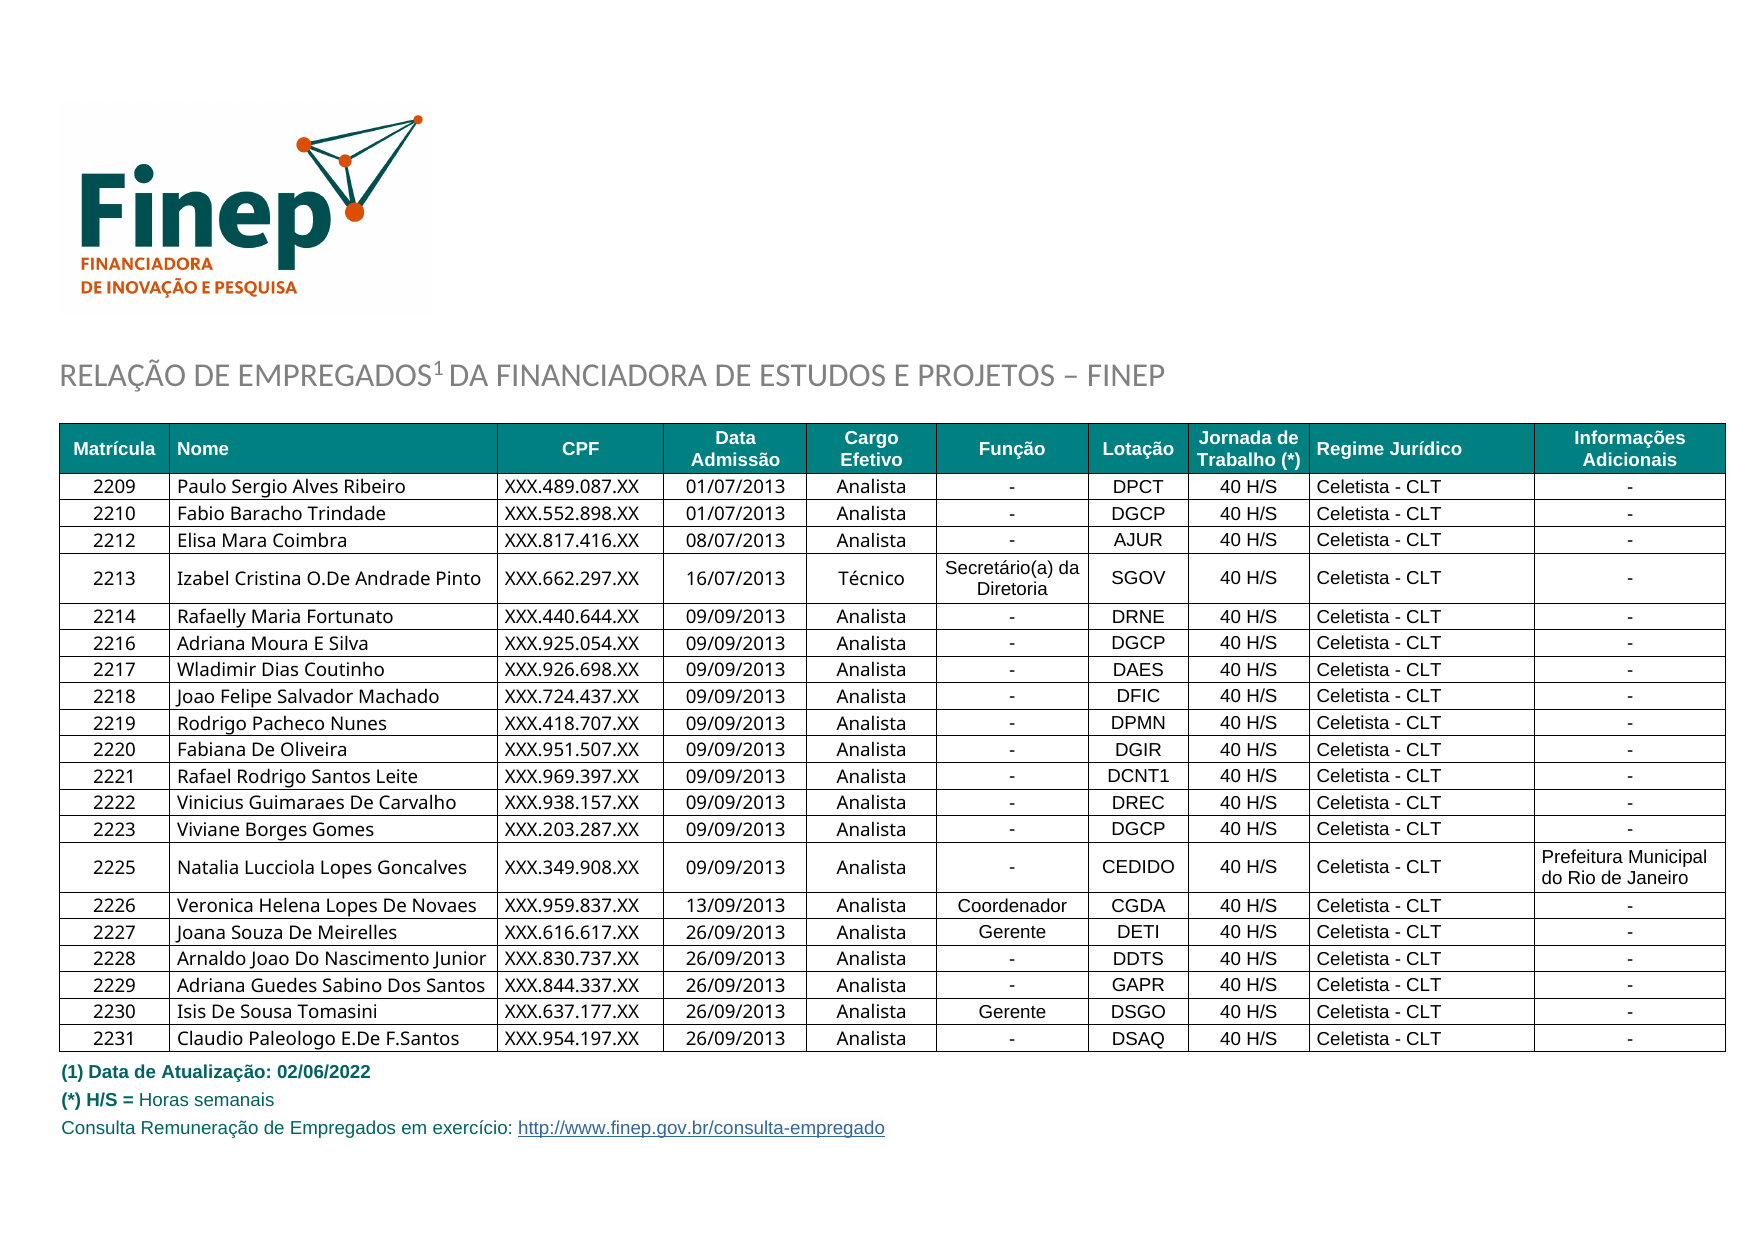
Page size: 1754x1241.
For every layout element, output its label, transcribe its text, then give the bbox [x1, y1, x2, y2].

table_cell Celetista - CLT [1310, 554, 1534, 602]
table_cell Celetista - CLT [1310, 604, 1534, 629]
table_cell 2217 [60, 657, 169, 682]
table_cell Analista [807, 843, 936, 892]
table_cell 40 H/S [1189, 893, 1309, 918]
table_header Data Admissão [664, 424, 806, 473]
table_cell 26/09/2013 [664, 999, 806, 1024]
table_cell DREC [1089, 790, 1188, 815]
table_cell CEDIDO [1089, 843, 1188, 892]
table_cell - [937, 816, 1088, 842]
table_cell XXX.552.898.XX [498, 500, 663, 526]
table_cell - [937, 500, 1088, 526]
table_cell Celetista - CLT [1310, 683, 1534, 709]
table_cell 40 H/S [1189, 527, 1309, 552]
table_cell 2214 [60, 604, 169, 629]
table_cell Celetista - CLT [1310, 946, 1534, 971]
table_cell Analista [807, 790, 936, 815]
table_cell 16/07/2013 [664, 554, 806, 602]
table_cell XXX.817.416.XX [498, 527, 663, 552]
table_cell 01/07/2013 [664, 500, 806, 526]
table_cell - [937, 474, 1088, 499]
table_cell Analista [807, 946, 936, 971]
table_cell - [1535, 630, 1725, 656]
table_cell Celetista - CLT [1310, 763, 1534, 788]
table_cell Viviane Borges Gomes [170, 816, 497, 842]
table_cell 2210 [60, 500, 169, 526]
table_cell XXX.724.437.XX [498, 683, 663, 709]
table_cell XXX.951.507.XX [498, 736, 663, 762]
table_cell XXX.349.908.XX [498, 843, 663, 892]
table_cell Isis De Sousa Tomasini [170, 999, 497, 1024]
table_cell Secretário(a) da Diretoria [937, 554, 1088, 602]
table_cell Celetista - CLT [1310, 790, 1534, 815]
table_cell 40 H/S [1189, 736, 1309, 762]
table_cell SGOV [1089, 554, 1188, 602]
table_cell 09/09/2013 [664, 843, 806, 892]
table_cell XXX.938.157.XX [498, 790, 663, 815]
table_cell - [1535, 893, 1725, 918]
table_cell DGCP [1089, 500, 1188, 526]
table_cell Natalia Lucciola Lopes Goncalves [170, 843, 497, 892]
table_cell DPCT [1089, 474, 1188, 499]
table_cell 2221 [60, 763, 169, 788]
table_cell Celetista - CLT [1310, 710, 1534, 735]
table_cell Analista [807, 999, 936, 1024]
table_cell 09/09/2013 [664, 763, 806, 788]
table_cell DGCP [1089, 630, 1188, 656]
table_cell Analista [807, 500, 936, 526]
table_cell Fabio Baracho Trindade [170, 500, 497, 526]
table_cell 09/09/2013 [664, 683, 806, 709]
table_cell - [937, 683, 1088, 709]
table_cell 40 H/S [1189, 500, 1309, 526]
table_cell 40 H/S [1189, 843, 1309, 892]
table_cell CGDA [1089, 893, 1188, 918]
table_cell XXX.662.297.XX [498, 554, 663, 602]
table_cell - [937, 972, 1088, 998]
table_cell 09/09/2013 [664, 657, 806, 682]
table_cell Analista [807, 683, 936, 709]
table_cell - [1535, 919, 1725, 945]
table_cell Analista [807, 710, 936, 735]
table_cell Celetista - CLT [1310, 972, 1534, 998]
table_cell Wladimir Dias Coutinho [170, 657, 497, 682]
table_cell XXX.489.087.XX [498, 474, 663, 499]
table_cell Analista [807, 736, 936, 762]
table_header Regime Jurídico [1310, 424, 1534, 473]
table_cell Joana Souza De Meirelles [170, 919, 497, 945]
table_cell - [1535, 1025, 1725, 1051]
table_cell 40 H/S [1189, 763, 1309, 788]
table_header Lotação [1089, 424, 1188, 473]
table_cell 2216 [60, 630, 169, 656]
table_cell DETI [1089, 919, 1188, 945]
table_cell - [1535, 972, 1725, 998]
table_cell Celetista - CLT [1310, 474, 1534, 499]
table_cell 40 H/S [1189, 1025, 1309, 1051]
table_cell Analista [807, 1025, 936, 1051]
table_cell - [937, 657, 1088, 682]
table_cell XXX.440.644.XX [498, 604, 663, 629]
table_cell - [937, 1025, 1088, 1051]
table_cell - [937, 604, 1088, 629]
table_cell Celetista - CLT [1310, 500, 1534, 526]
table_cell Analista [807, 972, 936, 998]
table_cell 40 H/S [1189, 972, 1309, 998]
table_cell 40 H/S [1189, 554, 1309, 602]
table_cell DGIR [1089, 736, 1188, 762]
table_cell 2222 [60, 790, 169, 815]
table_cell - [937, 763, 1088, 788]
table_cell 40 H/S [1189, 919, 1309, 945]
table_cell 09/09/2013 [664, 816, 806, 842]
table_cell 09/09/2013 [664, 790, 806, 815]
table_cell - [937, 946, 1088, 971]
table_cell Celetista - CLT [1310, 816, 1534, 842]
table_cell 2219 [60, 710, 169, 735]
table_cell Paulo Sergio Alves Ribeiro [170, 474, 497, 499]
table_cell XXX.830.737.XX [498, 946, 663, 971]
table_cell 2218 [60, 683, 169, 709]
table_cell XXX.418.707.XX [498, 710, 663, 735]
table_cell - [1535, 657, 1725, 682]
table_cell DSAQ [1089, 1025, 1188, 1051]
table_cell - [1535, 683, 1725, 709]
table_cell - [1535, 736, 1725, 762]
table_cell Prefeitura Municipal do Rio de Janeiro [1535, 843, 1725, 892]
table_cell DPMN [1089, 710, 1188, 735]
table_cell DRNE [1089, 604, 1188, 629]
table_header Jornada de Trabalho (*) [1189, 424, 1309, 473]
table_cell 2229 [60, 972, 169, 998]
table_cell Rodrigo Pacheco Nunes [170, 710, 497, 735]
table_cell Analista [807, 657, 936, 682]
table_cell Gerente [937, 919, 1088, 945]
table_cell 2213 [60, 554, 169, 602]
table_cell Celetista - CLT [1310, 527, 1534, 552]
table_cell Rafaelly Maria Fortunato [170, 604, 497, 629]
table_cell 2212 [60, 527, 169, 552]
table_cell - [937, 710, 1088, 735]
table_cell 2230 [60, 999, 169, 1024]
table_cell 40 H/S [1189, 604, 1309, 629]
table_cell 01/07/2013 [664, 474, 806, 499]
table_cell XXX.926.698.XX [498, 657, 663, 682]
table_cell Gerente [937, 999, 1088, 1024]
table_cell - [937, 843, 1088, 892]
table_cell Celetista - CLT [1310, 919, 1534, 945]
table_cell Joao Felipe Salvador Machado [170, 683, 497, 709]
table_cell XXX.844.337.XX [498, 972, 663, 998]
table_cell XXX.925.054.XX [498, 630, 663, 656]
table_cell GAPR [1089, 972, 1188, 998]
table_cell DSGO [1089, 999, 1188, 1024]
table_cell 09/09/2013 [664, 710, 806, 735]
table_cell Celetista - CLT [1310, 736, 1534, 762]
table_cell Veronica Helena Lopes De Novaes [170, 893, 497, 918]
table_cell XXX.637.177.XX [498, 999, 663, 1024]
table_cell 09/09/2013 [664, 630, 806, 656]
table_cell DDTS [1089, 946, 1188, 971]
table_cell XXX.954.197.XX [498, 1025, 663, 1051]
table_cell Analista [807, 816, 936, 842]
table_cell XXX.616.617.XX [498, 919, 663, 945]
table_cell Fabiana De Oliveira [170, 736, 497, 762]
table_header CPF [498, 424, 663, 473]
table_cell - [1535, 500, 1725, 526]
table_cell Analista [807, 763, 936, 788]
table_cell Coordenador [937, 893, 1088, 918]
table_cell - [1535, 474, 1725, 499]
table_cell 40 H/S [1189, 710, 1309, 735]
table_cell - [1535, 554, 1725, 602]
table_header Cargo Efetivo [807, 424, 936, 473]
table_cell Adriana Guedes Sabino Dos Santos [170, 972, 497, 998]
table_cell Analista [807, 474, 936, 499]
table_cell 2223 [60, 816, 169, 842]
table_cell Arnaldo Joao Do Nascimento Junior [170, 946, 497, 971]
table_cell 40 H/S [1189, 657, 1309, 682]
table_cell 2228 [60, 946, 169, 971]
table_cell DAES [1089, 657, 1188, 682]
table_cell 26/09/2013 [664, 946, 806, 971]
table_cell XXX.959.837.XX [498, 893, 663, 918]
table_cell - [1535, 763, 1725, 788]
table_cell 40 H/S [1189, 474, 1309, 499]
table_cell - [1535, 816, 1725, 842]
table_cell 2227 [60, 919, 169, 945]
table_cell Analista [807, 527, 936, 552]
table_cell 13/09/2013 [664, 893, 806, 918]
table_cell 2225 [60, 843, 169, 892]
table_cell Analista [807, 919, 936, 945]
table_cell - [937, 736, 1088, 762]
table_cell 26/09/2013 [664, 1025, 806, 1051]
table_cell 40 H/S [1189, 816, 1309, 842]
table_cell - [937, 790, 1088, 815]
table_cell XXX.969.397.XX [498, 763, 663, 788]
table_cell DFIC [1089, 683, 1188, 709]
table_cell 08/07/2013 [664, 527, 806, 552]
table_cell DCNT1 [1089, 763, 1188, 788]
table_cell Analista [807, 604, 936, 629]
table_cell 09/09/2013 [664, 736, 806, 762]
table_cell Rafael Rodrigo Santos Leite [170, 763, 497, 788]
table_cell Claudio Paleologo E.De F.Santos [170, 1025, 497, 1051]
table_header Informações Adicionais [1535, 424, 1725, 473]
table_cell Celetista - CLT [1310, 843, 1534, 892]
table_cell - [1535, 946, 1725, 971]
table_cell DGCP [1089, 816, 1188, 842]
table_cell Celetista - CLT [1310, 893, 1534, 918]
table_cell 40 H/S [1189, 999, 1309, 1024]
table_cell 2209 [60, 474, 169, 499]
table_cell 40 H/S [1189, 683, 1309, 709]
table_cell - [1535, 604, 1725, 629]
table_cell - [1535, 999, 1725, 1024]
table_header Nome [170, 424, 497, 473]
table_cell Técnico [807, 554, 936, 602]
table_cell Adriana Moura E Silva [170, 630, 497, 656]
table_cell 2231 [60, 1025, 169, 1051]
table_header Matrícula [60, 424, 169, 473]
table_cell 26/09/2013 [664, 919, 806, 945]
table_cell - [1535, 710, 1725, 735]
table_header Função [937, 424, 1088, 473]
table_cell Celetista - CLT [1310, 999, 1534, 1024]
table_cell Celetista - CLT [1310, 1025, 1534, 1051]
table_cell - [937, 630, 1088, 656]
table_cell 40 H/S [1189, 630, 1309, 656]
table_cell - [1535, 527, 1725, 552]
table_cell Analista [807, 630, 936, 656]
table_cell Celetista - CLT [1310, 630, 1534, 656]
table_cell Celetista - CLT [1310, 657, 1534, 682]
table_cell Vinicius Guimaraes De Carvalho [170, 790, 497, 815]
table_cell Elisa Mara Coimbra [170, 527, 497, 552]
table_cell Analista [807, 893, 936, 918]
table_cell - [937, 527, 1088, 552]
table_cell - [1535, 790, 1725, 815]
table_cell 2226 [60, 893, 169, 918]
table_cell XXX.203.287.XX [498, 816, 663, 842]
table_cell 40 H/S [1189, 790, 1309, 815]
table_cell 2220 [60, 736, 169, 762]
table_cell AJUR [1089, 527, 1188, 552]
table_cell 09/09/2013 [664, 604, 806, 629]
table_cell 26/09/2013 [664, 972, 806, 998]
table_cell 40 H/S [1189, 946, 1309, 971]
table_cell Izabel Cristina O.De Andrade Pinto [170, 554, 497, 602]
